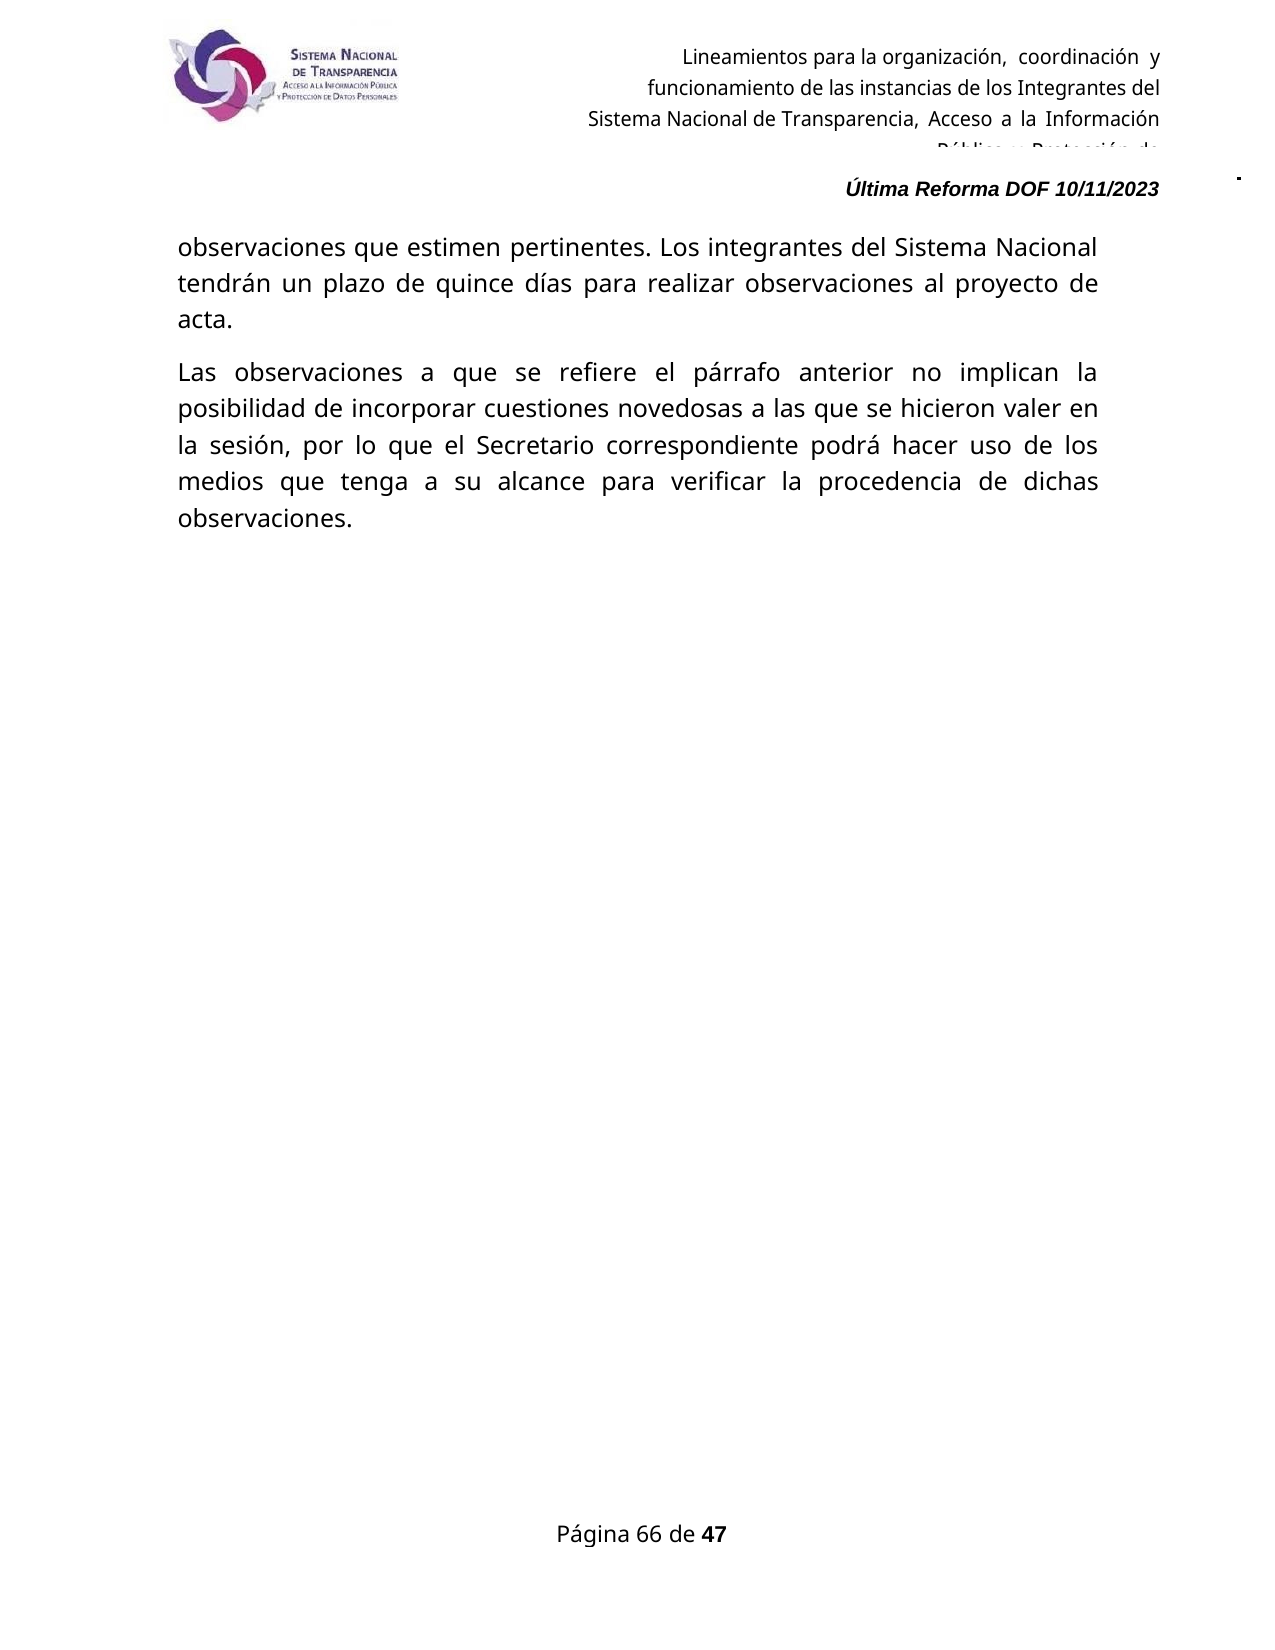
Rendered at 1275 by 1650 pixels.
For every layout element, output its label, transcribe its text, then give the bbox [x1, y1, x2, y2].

text observaciones que estimen pertinentes. Los integrantes del Sistema Nacional tendrán un plazo de quince días para realizar observaciones al proyecto de acta. [177, 229, 1098, 336]
text Las observaciones a que se refiere el párrafo anterior no implican la posibilidad de incorporar cuestiones novedosas a las que se hicieron valer en la sesión, por lo que el Secretario correspondiente podrá hacer uso de los medios que tenga a su alcance para verificar la procedencia de dichas observaciones. [177, 355, 1099, 534]
